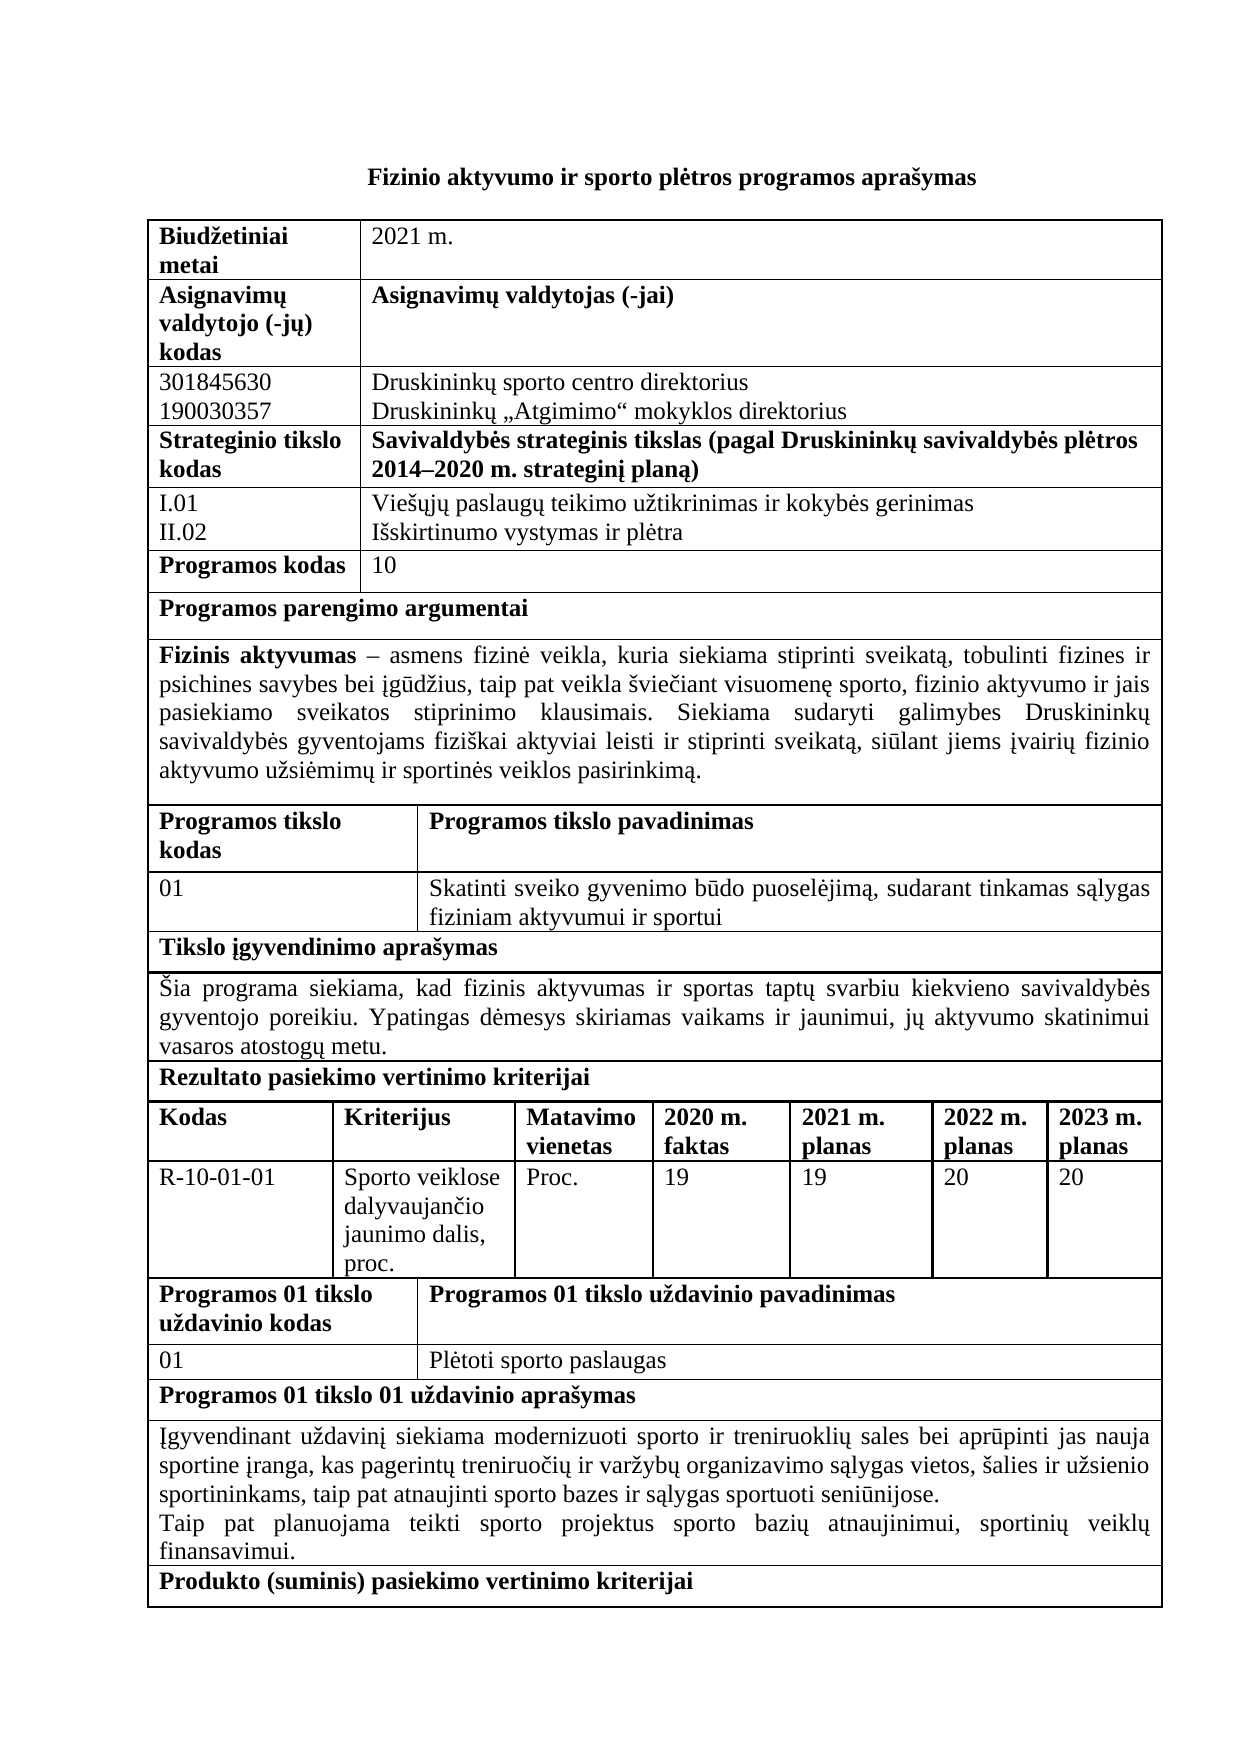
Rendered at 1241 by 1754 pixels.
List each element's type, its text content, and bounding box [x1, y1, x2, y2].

table_cell 19 [791, 1162, 931, 1277]
table_cell Programos 01 tikslo 01 uždavinio aprašymas [149, 1380, 1161, 1420]
table_cell Asignavimų valdytojo (-jų) kodas [149, 280, 360, 366]
table_cell 20 [934, 1162, 1046, 1277]
table_cell 301845630 190030357 [149, 367, 360, 424]
table_cell Asignavimų valdytojas (-jai) [361, 280, 1161, 366]
table_cell Skatinti sveiko gyvenimo būdo puoselėjimą, sudarant tinkamas sąlygas fiziniam aktyvumui ir sportui [418, 873, 1161, 931]
table_cell Programos 01 tikslo uždavinio pavadinimas [418, 1279, 1161, 1344]
table_cell Kodas [149, 1103, 332, 1160]
table_cell Programos tikslo kodas [149, 806, 417, 871]
table_cell Strateginio tikslo kodas [149, 426, 360, 487]
table_cell Viešųjų paslaugų teikimo užtikrinimas ir kokybės gerinimas Išskirtinumo vystymas ir plėtra [361, 488, 1161, 549]
table_cell Sporto veiklose dalyvaujančio jaunimo dalis, proc. [334, 1162, 514, 1277]
table_cell R-10-01-01 [149, 1162, 332, 1277]
table_cell Šia programa siekiama, kad fizinis aktyvumas ir sportas taptų svarbiu kiekvieno savivaldybės gyventojo poreikiu. Ypatingas dėmesys skiriamas vaikams ir jaunimui, jų aktyvumo skatinimui vasaros atostogų metu. [149, 974, 1161, 1060]
table_cell 01 [149, 1345, 417, 1379]
table_header Biudžetiniai metai [149, 221, 360, 279]
table_cell 2022 m. planas [934, 1103, 1046, 1160]
table_cell Druskininkų sporto centro direktorius Druskininkų „Atgimimo“ mokyklos direktorius [361, 367, 1161, 424]
table_cell Produkto (suminis) pasiekimo vertinimo kriterijai [149, 1566, 1161, 1606]
table_cell Programos 01 tikslo uždavinio kodas [149, 1279, 417, 1344]
table_cell Matavimo vienetas [516, 1103, 652, 1160]
table_cell Proc. [516, 1162, 652, 1277]
table_cell I.01 II.02 [149, 488, 360, 549]
table_cell Programos kodas [149, 551, 360, 592]
table_cell Kriterijus [334, 1103, 514, 1160]
table_header 2021 m. [361, 221, 1161, 279]
table_cell 01 [149, 873, 417, 931]
table_cell 2023 m. planas [1049, 1103, 1161, 1160]
table_cell Rezultato pasiekimo vertinimo kriterijai [149, 1062, 1161, 1100]
table_cell 2020 m. faktas [654, 1103, 789, 1160]
table_cell Programos parengimo argumentai [149, 593, 1161, 639]
table_cell 20 [1049, 1162, 1161, 1277]
table_cell Įgyvendinant uždavinį siekiama modernizuoti sporto ir treniruoklių sales bei aprūpinti jas nauja sportine įranga, kas pagerintų treniruočių ir varžybų organizavimo sąlygas vietos, šalies ir užsienio sportininkams, taip pat atnaujinti sporto bazes ir sąlygas sportuoti seniūnijose. Taip pat planuojama teikti sporto projektus sporto bazių atnaujinimui, sportinių veiklų finansavimui. [149, 1421, 1161, 1565]
table_cell Plėtoti sporto paslaugas [418, 1345, 1161, 1379]
table_cell 10 [361, 551, 1161, 592]
table_cell 2021 m. planas [791, 1103, 931, 1160]
table_cell 19 [654, 1162, 789, 1277]
table_cell Tikslo įgyvendinimo aprašymas [149, 932, 1161, 971]
table_cell Savivaldybės strateginis tikslas (pagal Druskininkų savivaldybės plėtros 2014‒2020 m. strateginį planą) [361, 426, 1161, 487]
table_cell Fizinis aktyvumas – asmens fizinė veikla, kuria siekiama stiprinti sveikatą, tobulinti fizines ir psichines savybes bei įgūdžius, taip pat veikla šviečiant visuomenę sporto, fizinio aktyvumo ir jais pasiekiamo sveikatos stiprinimo klausimais. Siekiama sudaryti galimybes Druskininkų savivaldybės gyventojams fiziškai aktyviai leisti ir stiprinti sveikatą, siūlant jiems įvairių fizinio aktyvumo užsiėmimų ir sportinės veiklos pasirinkimą. [149, 640, 1161, 804]
text Fizinio aktyvumo ir sporto plėtros programos aprašymas [148, 162, 1196, 190]
table_cell Programos tikslo pavadinimas [418, 806, 1161, 871]
